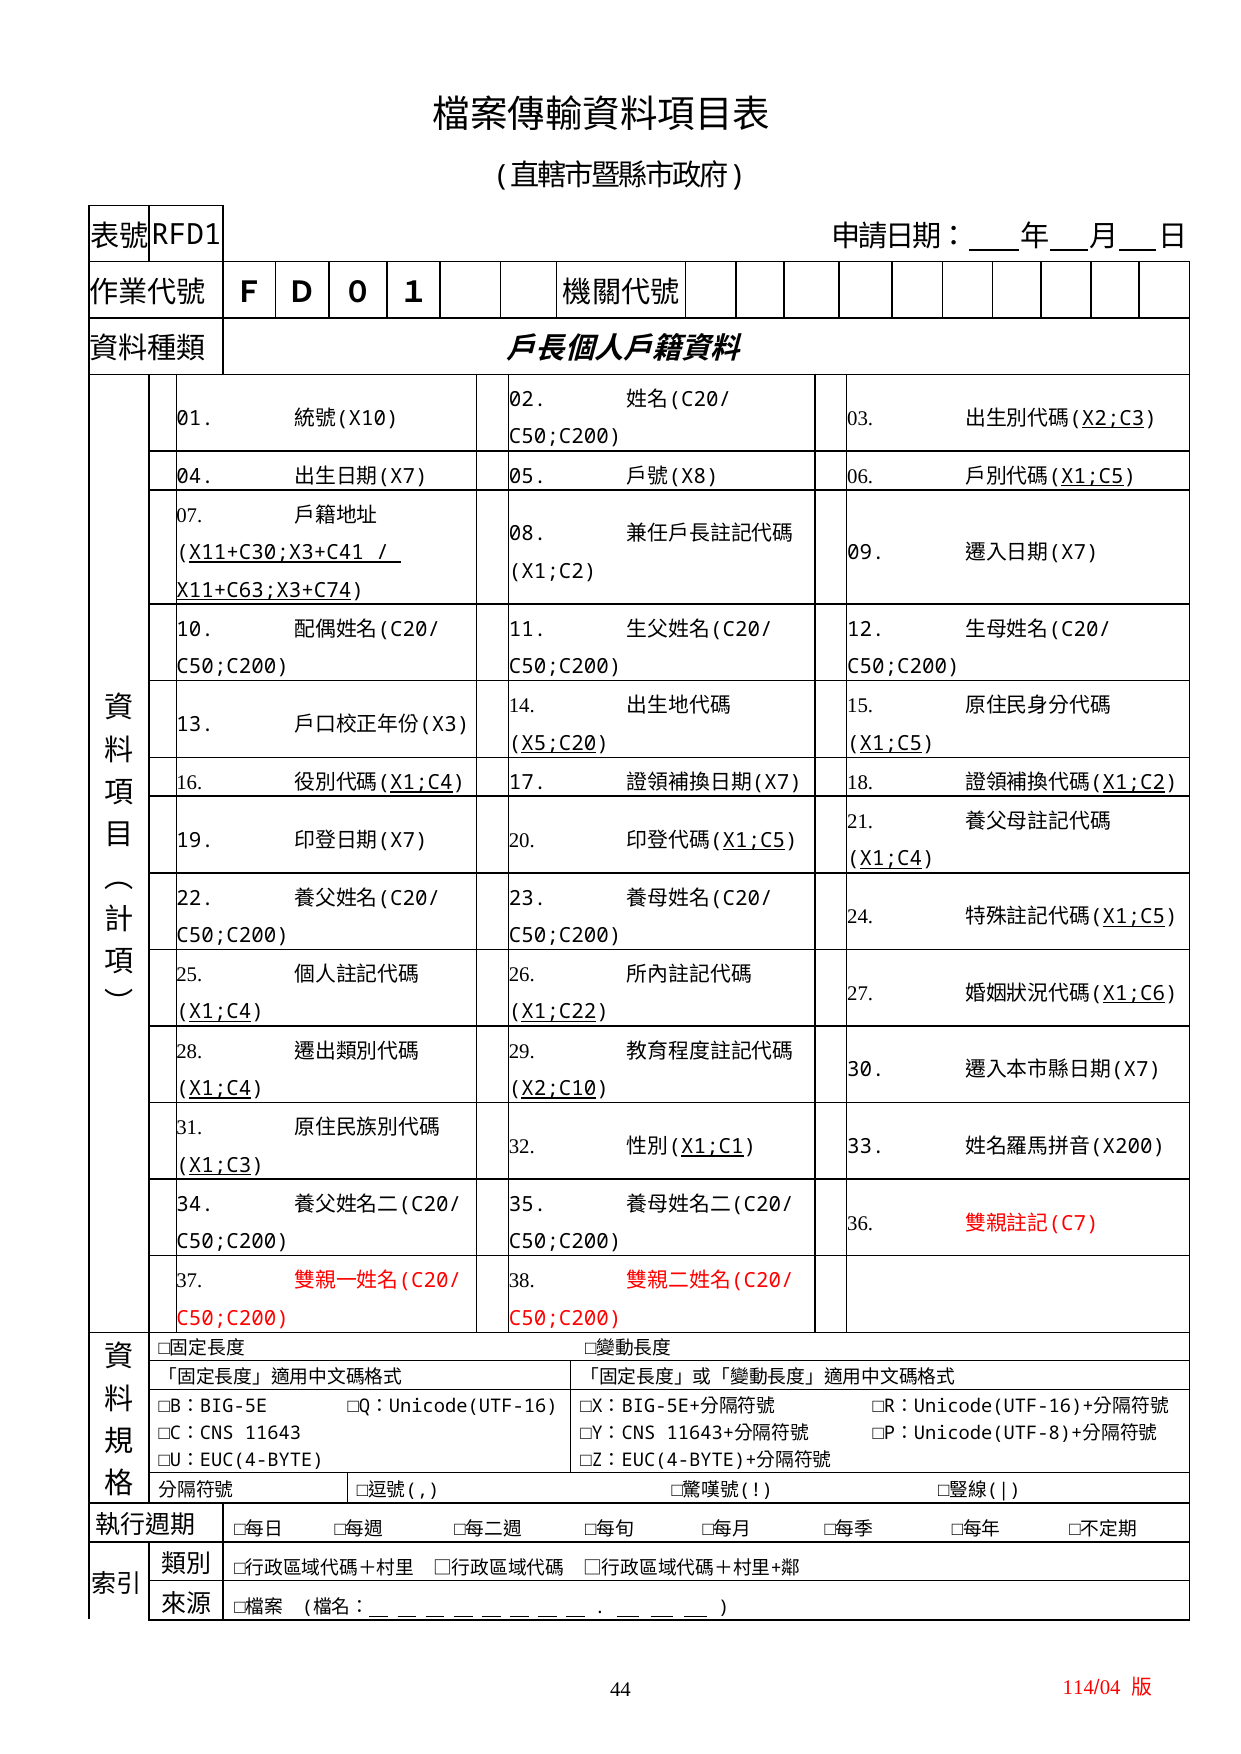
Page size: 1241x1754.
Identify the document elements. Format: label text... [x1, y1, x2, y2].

table_cell 「固定長度」適用中文碼格式 [150, 1361, 570, 1389]
table_cell [993, 262, 1040, 317]
table_cell [441, 262, 500, 317]
table_cell □R：Unicode(UTF-16)+分隔符號 □P：Unicode(UTF-8)+分隔符號 [872, 1390, 1189, 1472]
table_cell 戶別代碼(X1;C5) [847, 452, 1189, 489]
table_header 申請日期： 年 月 日 [224, 205, 1189, 261]
table_cell □驚嘆號(!) [662, 1473, 928, 1502]
table_cell □行政區域代碼＋村里 □行政區域代碼 □行政區域代碼＋村里+鄰 [224, 1543, 1189, 1580]
table_cell 雙親二姓名(C20/C50;C200) [509, 1256, 814, 1331]
table_cell 遷入本市縣日期(X7) [847, 1027, 1189, 1102]
table_cell [816, 950, 846, 1025]
table_cell □每二週 [454, 1504, 585, 1541]
table_cell [816, 1256, 846, 1331]
table_cell [1140, 262, 1189, 317]
table_cell [477, 1103, 508, 1178]
table_cell [816, 452, 846, 489]
table_cell ０ [330, 262, 386, 317]
table_cell □每月 [702, 1504, 824, 1541]
table_cell [893, 262, 942, 317]
table_cell 養母姓名二(C20/C50;C200) [509, 1180, 814, 1255]
table_cell 雙親一姓名(C20/C50;C200) [177, 1256, 476, 1331]
table_cell [150, 874, 176, 948]
table_cell 個人註記代碼(X1;C4) [177, 950, 476, 1025]
table_cell □不定期 [1069, 1504, 1189, 1541]
table_cell [816, 758, 846, 795]
table_cell □逗號(,) [348, 1473, 662, 1502]
table_cell □固定長度 [150, 1333, 575, 1360]
table_cell [150, 491, 176, 603]
table_cell 機關代號 [557, 262, 685, 317]
table_cell 兼任戶長註記代碼(X1;C2) [509, 491, 814, 603]
table_cell 遷入日期(X7) [847, 491, 1189, 603]
table_cell 性別(X1;C1) [509, 1103, 814, 1178]
table_cell [477, 452, 508, 489]
table_cell 原住民身分代碼(X1;C5) [847, 681, 1189, 756]
table_cell 出生地代碼(X5;C20) [509, 681, 814, 756]
table_cell 出生日期(X7) [177, 452, 476, 489]
table_cell [816, 797, 846, 872]
table_cell [816, 605, 846, 680]
table_cell □每日 [224, 1504, 334, 1541]
table_cell [1042, 262, 1090, 317]
table_cell [150, 1027, 176, 1102]
table_cell １ [388, 262, 439, 317]
table_cell [737, 262, 783, 317]
table_cell □每旬 [585, 1504, 702, 1541]
table_cell 戶長個人戶籍資料 [224, 319, 1189, 373]
table_cell [150, 758, 176, 795]
table_cell [1092, 262, 1138, 317]
table_cell [840, 262, 891, 317]
table_cell [477, 874, 508, 948]
table_cell [477, 1027, 508, 1102]
table_cell 配偶姓名(C20/C50;C200) [177, 605, 476, 680]
table_cell 所內註記代碼(X1;C22) [509, 950, 814, 1025]
table_cell □每年 [952, 1504, 1069, 1541]
table_header RFD1 [150, 206, 222, 261]
table_cell 戶口校正年份(X3) [177, 681, 476, 756]
table_cell [816, 1027, 846, 1102]
table_cell 特殊註記代碼(X1;C5) [847, 874, 1189, 948]
table_cell □豎線(|) [929, 1473, 1189, 1502]
table_cell [785, 262, 838, 317]
table_cell □檔案 (檔名： . ) [224, 1581, 1189, 1619]
table_cell [150, 375, 176, 450]
table_cell [816, 375, 846, 450]
table_cell [816, 874, 846, 948]
table_cell [477, 491, 508, 603]
table_cell 戶號(X8) [509, 452, 814, 489]
table_cell 資料規格 [90, 1333, 148, 1502]
text (直轄市暨縣市政府) [89, 159, 1152, 192]
table_cell 教育程度註記代碼(X2;C10) [509, 1027, 814, 1102]
table_cell [150, 1180, 176, 1255]
table_cell [477, 1180, 508, 1255]
table_cell 執行週期 [90, 1504, 222, 1541]
table_header 表號 [90, 206, 148, 261]
table_cell 戶籍地址(X11+C30;X3+C41 / X11+C63;X3+C74) [177, 491, 476, 603]
table_header 檔案傳輸資料項目表 [258, 88, 945, 146]
table_cell 資料項目︵計 項︶ [90, 375, 148, 1331]
table_cell 生母姓名(C20/C50;C200) [847, 605, 1189, 680]
table_cell 役別代碼(X1;C4) [177, 758, 476, 795]
table_cell [477, 950, 508, 1025]
table_cell [477, 605, 508, 680]
table_cell 證領補換日期(X7) [509, 758, 814, 795]
table_cell [943, 262, 992, 317]
table_cell [477, 758, 508, 795]
table_cell 婚姻狀況代碼(X1;C6) [847, 950, 1189, 1025]
table_cell □變動長度 [575, 1333, 1189, 1360]
table_cell 「固定長度」或「變動長度」適用中文碼格式 [571, 1361, 1189, 1389]
table_cell [150, 1103, 176, 1178]
table_cell [150, 605, 176, 680]
table_cell [501, 262, 556, 317]
table_cell 印登代碼(X1;C5) [509, 797, 814, 872]
table_cell 養父母註記代碼(X1;C4) [847, 797, 1189, 872]
table_cell 證領補換代碼(X1;C2) [847, 758, 1189, 795]
table_cell Ｄ [276, 262, 328, 317]
table_cell 出生別代碼(X2;C3) [847, 375, 1189, 450]
table_cell [150, 681, 176, 756]
table_cell 來源 [150, 1581, 222, 1619]
table_cell [477, 797, 508, 872]
table_cell [150, 950, 176, 1025]
table_cell Ｆ [224, 262, 275, 317]
table_cell 姓名(C20/C50;C200) [509, 375, 814, 450]
table_cell 印登日期(X7) [177, 797, 476, 872]
table_cell □每週 [334, 1504, 454, 1541]
table_cell 分隔符號 [150, 1473, 347, 1502]
table_cell □X：BIG-5E+分隔符號 □Y：CNS 11643+分隔符號 □Z：EUC(4-BYTE)+分隔符號 [571, 1390, 872, 1472]
table_cell [150, 1256, 176, 1331]
table_cell [847, 1256, 1189, 1331]
table_cell 索引 [90, 1543, 148, 1619]
table_cell □每季 [824, 1504, 952, 1541]
table_cell 作業代號 [90, 262, 222, 317]
table_cell 類別 [150, 1543, 222, 1580]
table_cell 雙親註記(C7) [847, 1180, 1189, 1255]
table_cell 原住民族別代碼(X1;C3) [177, 1103, 476, 1178]
table_cell 姓名羅馬拼音(X200) [847, 1103, 1189, 1178]
table_cell □B：BIG-5E □C：CNS 11643 □U：EUC(4-BYTE) [150, 1390, 347, 1472]
table_cell [477, 681, 508, 756]
table_cell □Q：Unicode(UTF-16) [347, 1390, 570, 1472]
table_cell [477, 375, 508, 450]
table_cell 資料種類 [90, 319, 222, 373]
table_cell [816, 1103, 846, 1178]
table_cell [816, 1180, 846, 1255]
table_cell 養父姓名二(C20/C50;C200) [177, 1180, 476, 1255]
table_cell 遷出類別代碼(X1;C4) [177, 1027, 476, 1102]
table_cell 生父姓名(C20/C50;C200) [509, 605, 814, 680]
table_cell [150, 797, 176, 872]
table_cell 統號(X10) [177, 375, 476, 450]
table_cell [816, 681, 846, 756]
table_cell [816, 491, 846, 603]
table_cell [477, 1256, 508, 1331]
table_cell 養父姓名(C20/C50;C200) [177, 874, 476, 948]
table_cell 養母姓名(C20/C50;C200) [509, 874, 814, 948]
table_cell [150, 452, 176, 489]
table_cell [686, 262, 735, 317]
